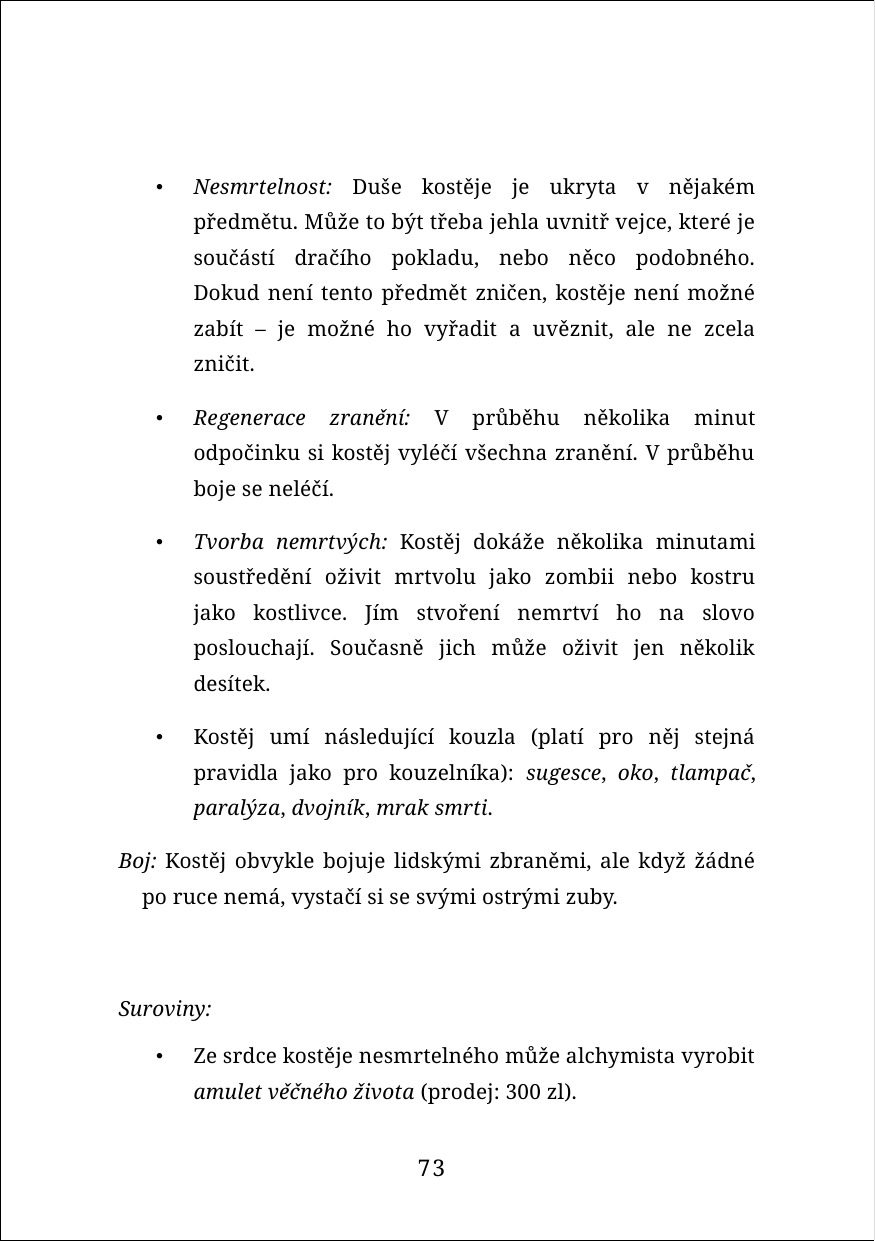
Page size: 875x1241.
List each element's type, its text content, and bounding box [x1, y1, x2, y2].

list Kostěj umí následující kouzla (platí pro něj stejná pravidla jako pro kouzelníka): sugesce, oko, tlampač, paralýza, dvojník, mrak smrti. [156, 722, 756, 822]
text Suroviny: [118, 994, 756, 1023]
list Regenerace zranění: V průběhu několika minut odpočinku si kostěj vyléčí všechna zranění. V průběhu boje se neléčí. [156, 403, 756, 502]
list Ze srdce kostěje nesmrtelného může alchymista vyrobit amulet věčného života (prodej: 300 zl). [156, 1042, 756, 1106]
list Tvorba nemrtvých: Kostěj dokáže několika minutami soustředění oživit mrtvolu jako zombii nebo kostru jako kostlivce. Jím stvoření nemrtví ho na slovo poslouchají. Současně jich může oživit jen několik desítek. [156, 527, 756, 697]
text Boj: Kostěj obvykle bojuje lidskými zbraněmi, ale když žádné po ruce nemá, vystačí si se svými ostrými zuby. [118, 846, 756, 910]
list Nesmrtelnost: Duše kostěje je ukryta v nějakém předmětu. Může to být třeba jehla uvnitř vejce, které je součástí dračího pokladu, nebo něco podobného. Dokud není tento předmět zničen, kostěje není možné zabít – je možné ho vyřadit a uvěznit, ale ne zcela zničit. [156, 172, 756, 378]
